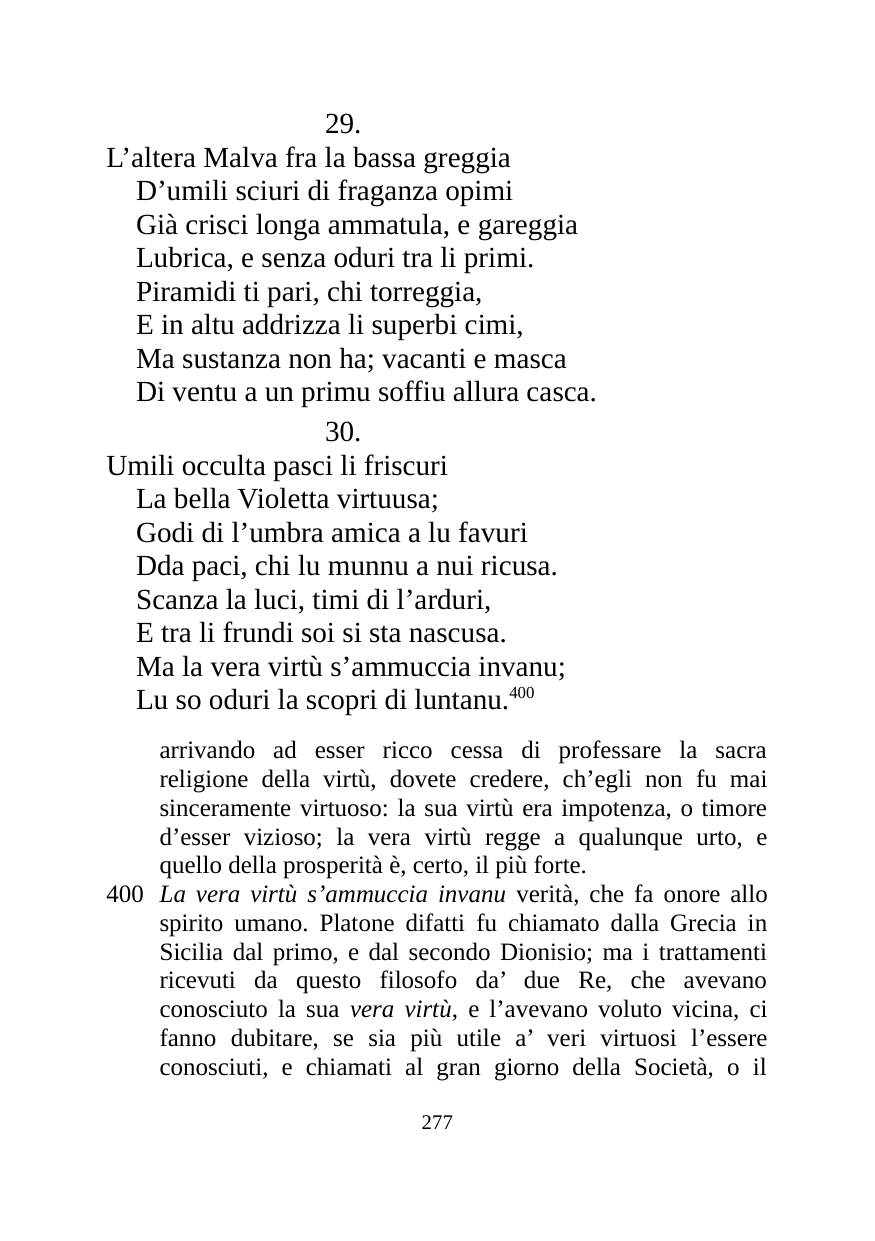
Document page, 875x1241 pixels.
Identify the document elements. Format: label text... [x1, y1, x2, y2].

text L’altera Malva fra la bassa greggia D’umili sciuri di fraganza opimi Già crisci longa ammatula, e gareggia Lubrica, e senza oduri tra li primi. Piramidi ti pari, chi torreggia, E in altu addrizza li superbi cimi, Ma sustanza non ha; vacanti e masca Di ventu a un primu soffiu allura casca. [106, 140, 768, 408]
text 29. [325, 106, 768, 140]
text La vera virtù s’ammuccia invanu verità, che fa onore allo spirito umano. Platone difatti fu chiamato dalla Grecia in Sicilia dal primo, e dal secondo Dionisio; ma i trattamenti ricevuti da questo filosofo da’ due Re, che avevano conosciuto la sua vera virtù, e l’avevano voluto vicina, ci fanno dubitare, se sia più utile a’ veri virtuosi l’essere conosciuti, e chiamati al gran giorno della Società, o il [106, 879, 768, 1080]
text Umili occulta pasci li friscuri La bella Violetta virtuusa; Godi di l’umbra amica a lu favuri Dda paci, chi lu munnu a nui ricusa. Scanza la luci, timi di l’arduri, E tra li frundi soi si sta nascusa. Ma la vera virtù s’ammuccia invanu; Lu so oduri la scopri di luntanu. [106, 448, 768, 716]
text arrivando ad esser ricco cessa di professare la sacra religione della virtù, dovete credere, ch’egli non fu mai sinceramente virtuoso: la sua virtù era impotenza, o timore d’esser vizioso; la vera virtù regge a qualunque urto, e quello della prosperità è, certo, il più forte. [106, 735, 768, 879]
text 30. [325, 414, 768, 448]
